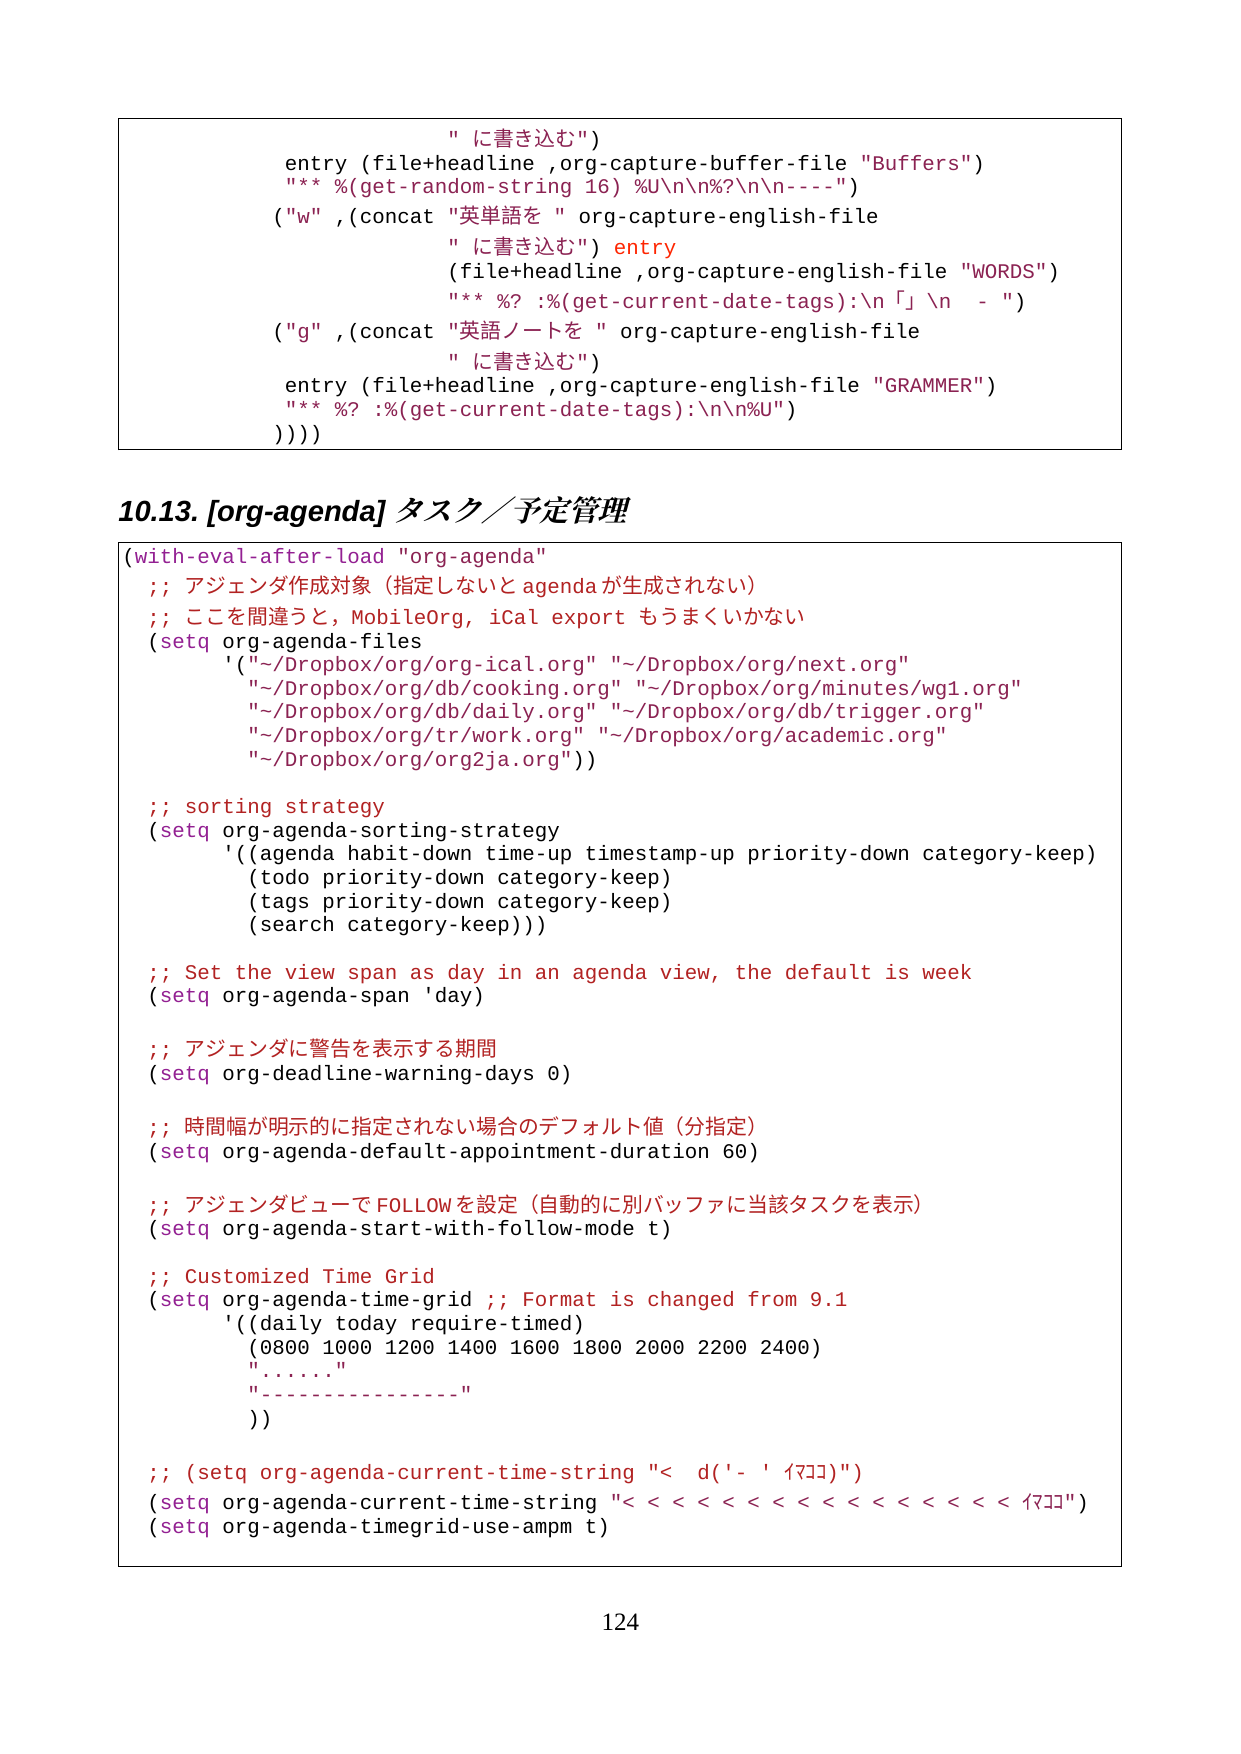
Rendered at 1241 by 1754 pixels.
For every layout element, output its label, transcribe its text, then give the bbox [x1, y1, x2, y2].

text '((agenda habit-down time-up timestamp-up priority-down category-keep) [119, 839, 1121, 863]
text " に書き込む") entry [119, 226, 1121, 257]
text ;; Set the view span as day in an agenda view, the default is week [119, 958, 1121, 981]
text ;; アジェンダに警告を表示する期間 [119, 1029, 1121, 1059]
text "~/Dropbox/org/db/daily.org" "~/Dropbox/org/db/trigger.org" [119, 698, 1121, 721]
text (setq org-agenda-files [119, 627, 1121, 650]
text "----------------" [119, 1380, 1121, 1404]
text "~/Dropbox/org/tr/work.org" "~/Dropbox/org/academic.org" [119, 721, 1121, 745]
text (setq org-agenda-span 'day) [119, 981, 1121, 1005]
text (setq org-agenda-start-with-follow-mode t) [119, 1214, 1121, 1238]
text entry (file+headline ,org-capture-english-file "GRAMMER") [119, 372, 1121, 395]
text (search category-keep))) [119, 910, 1121, 934]
text (setq org-agenda-default-appointment-duration 60) [119, 1137, 1121, 1160]
text (0800 1000 1200 1400 1600 1800 2000 2200 2400) [119, 1333, 1121, 1356]
text (with-eval-after-load "org-agenda" [119, 543, 1121, 566]
text "** %(get-random-string 16) %U\n\n%?\n\n----") [119, 172, 1121, 196]
text ("w" ,(concat "英単語を " org-capture-english-file [119, 196, 1121, 226]
text "** %? :%(get-current-date-tags):\n「」\n - ") [119, 280, 1121, 311]
text ;; アジェンダビューでFOLLOWを設定（自動的に別バッファに当該タスクを表示） [119, 1184, 1121, 1214]
text "~/Dropbox/org/org2ja.org")) [119, 745, 1121, 768]
text ;; sorting strategy [119, 792, 1121, 816]
text ;; (setq org-agenda-current-time-string "< d('- ' ｲﾏｺｺ)") [119, 1451, 1121, 1481]
text (tags priority-down category-keep) [119, 887, 1121, 910]
text ("g" ,(concat "英語ノートを " org-capture-english-file [119, 311, 1121, 341]
text '("~/Dropbox/org/org-ical.org" "~/Dropbox/org/next.org" [119, 650, 1121, 674]
text (file+headline ,org-capture-english-file "WORDS") [119, 257, 1121, 280]
text '((daily today require-timed) [119, 1309, 1121, 1333]
text (setq org-agenda-time-grid ;; Format is changed from 9.1 [119, 1285, 1121, 1309]
text (setq org-agenda-timegrid-use-ampm t) [119, 1512, 1121, 1535]
text ;; Customized Time Grid [119, 1262, 1121, 1285]
text entry (file+headline ,org-capture-buffer-file "Buffers") [119, 148, 1121, 172]
text ;; 時間幅が明示的に指定されない場合のデフォルト値（分指定） [119, 1106, 1121, 1137]
text (setq org-deadline-warning-days 0) [119, 1059, 1121, 1083]
text (setq org-agenda-current-time-string "< < < < < < < < < < < < < < < < ｲﾏｺｺ") [119, 1481, 1121, 1512]
text )) [119, 1404, 1121, 1427]
text ;; アジェンダ作成対象（指定しないとagendaが生成されない） [119, 566, 1121, 596]
text "~/Dropbox/org/db/cooking.org" "~/Dropbox/org/minutes/wg1.org" [119, 674, 1121, 698]
text (todo priority-down category-keep) [119, 863, 1121, 887]
subtitle [org-agenda] タスク／予定管理 [118, 488, 1122, 530]
text ;; ここを間違うと，MobileOrg, iCal export もうまくいかない [119, 596, 1121, 627]
text )))) [119, 419, 1121, 449]
text (setq org-agenda-sorting-strategy [119, 816, 1121, 839]
text "** %? :%(get-current-date-tags):\n\n%U") [119, 395, 1121, 419]
text " に書き込む") [119, 119, 1121, 148]
text " に書き込む") [119, 341, 1121, 372]
text "......" [119, 1356, 1121, 1380]
